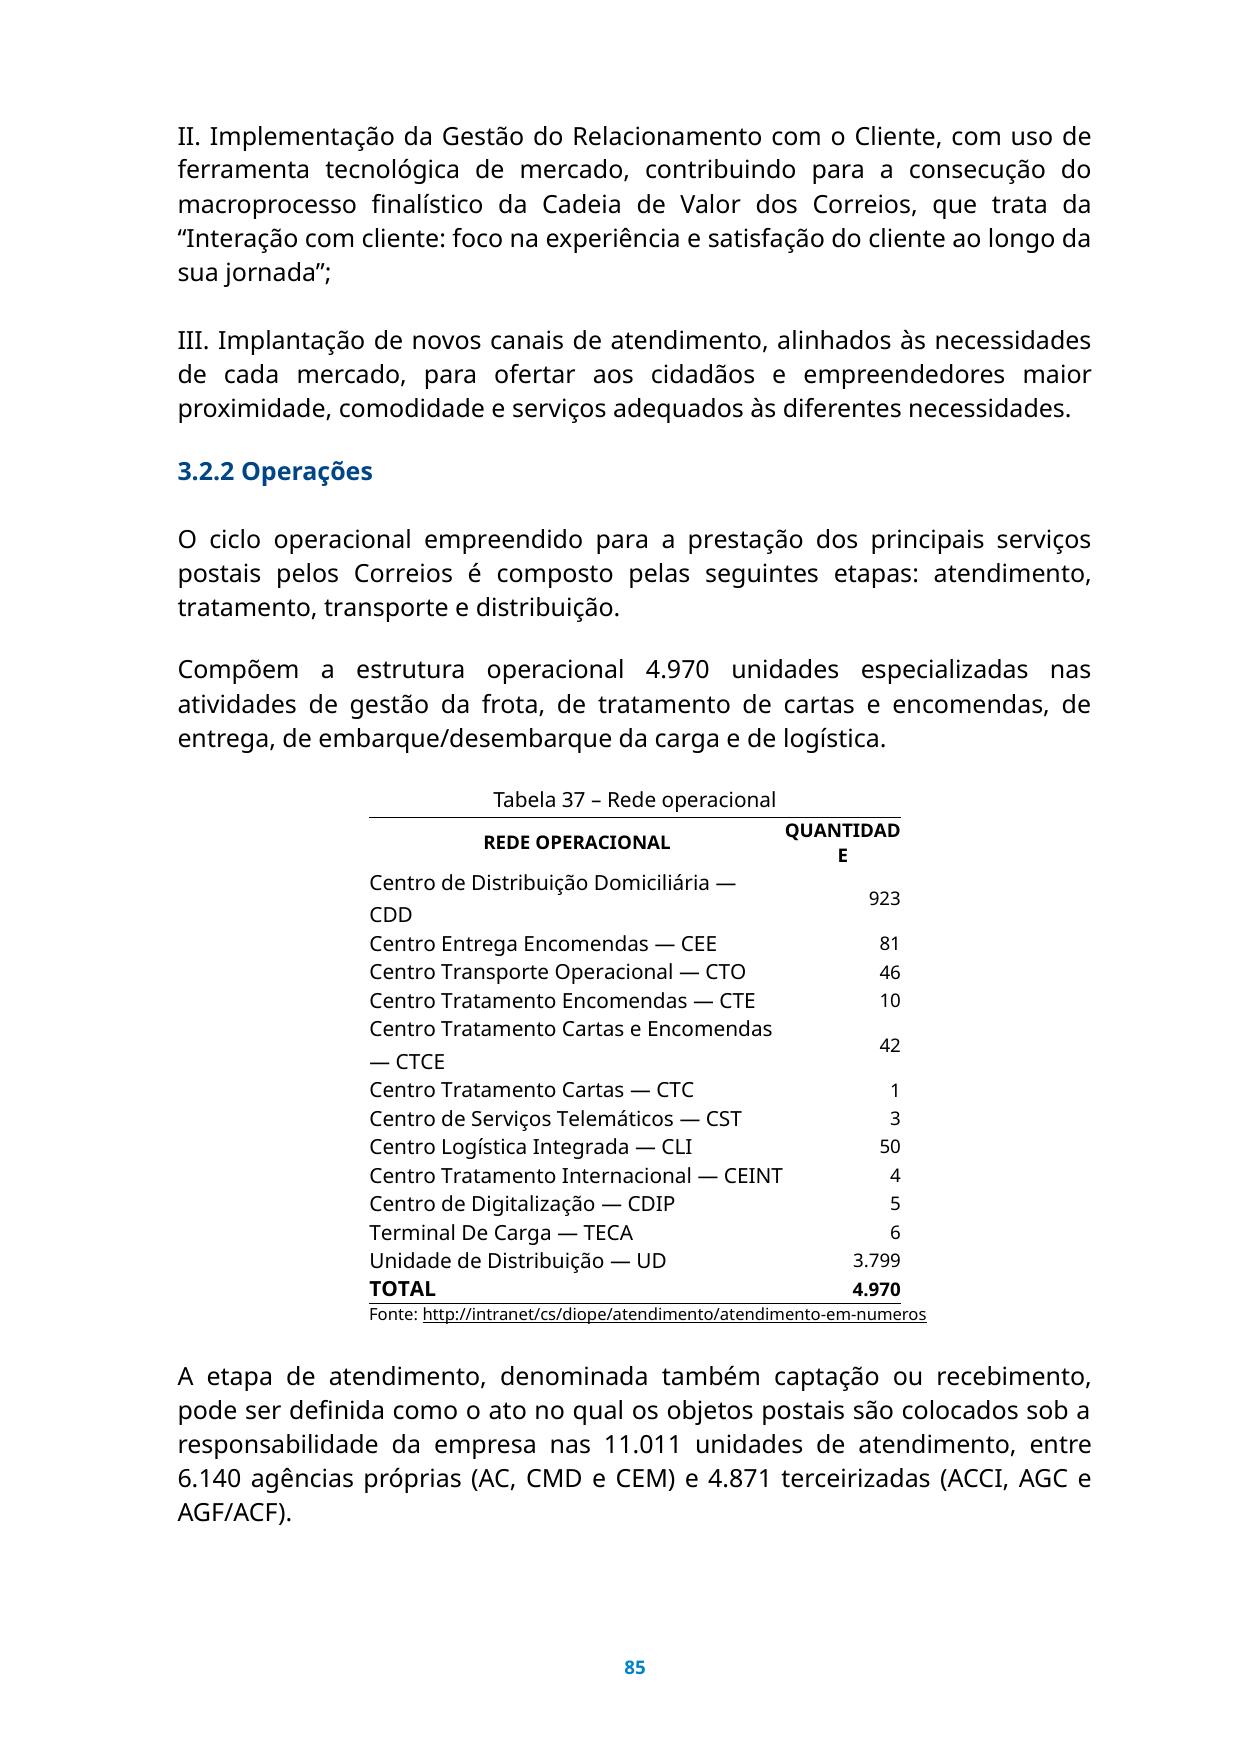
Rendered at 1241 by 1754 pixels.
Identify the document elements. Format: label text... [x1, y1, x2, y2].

table_cell 3.799 [785, 1246, 901, 1274]
table_cell 46 [785, 958, 901, 986]
table_cell 6 [785, 1218, 901, 1246]
table_cell 50 [785, 1132, 901, 1161]
list Tabela 37 – Rede operacional [177, 786, 1092, 814]
table_cell 42 [785, 1014, 901, 1075]
list II. Implementação da Gestão do Relacionamento com o Cliente, com uso de ferramenta tecnológica de mercado, contribuindo para a consecução do macroprocesso finalístico da Cadeia de Valor dos Correios, que trata da “Interação com cliente: foco na experiência e satisfação do cliente ao longo da sua jornada”; [177, 118, 1092, 288]
table_cell Centro Tratamento Encomendas ― CTE [369, 986, 784, 1014]
table_cell 1 [785, 1075, 901, 1104]
table_cell Unidade de Distribuição ― UD [369, 1246, 784, 1274]
table_cell 923 [785, 868, 901, 929]
text O ciclo operacional empreendido para a prestação dos principais serviços postais pelos Correios é composto pelas seguintes etapas: atendimento, tratamento, transporte e distribuição. [177, 522, 1092, 624]
table_cell 4 [785, 1161, 901, 1189]
table_cell 10 [785, 986, 901, 1014]
table_cell Centro Logística Integrada ― CLI [369, 1132, 784, 1161]
table_cell Terminal De Carga ― TECA [369, 1218, 784, 1246]
table_cell TOTAL [369, 1275, 784, 1303]
table_cell Centro Tratamento Cartas e Encomendas ― CTCE [369, 1014, 784, 1075]
table_cell Centro de Serviços Telemáticos ― CST [369, 1104, 784, 1132]
table_cell 81 [785, 929, 901, 957]
table_cell Centro de Distribuição Domiciliária ― CDD [369, 868, 784, 929]
table_cell Centro Tratamento Cartas ― CTC [369, 1075, 784, 1104]
table_cell Centro Entrega Encomendas ― CEE [369, 929, 784, 957]
table_cell Centro de Digitalização ― CDIP [369, 1189, 784, 1218]
subtitle Fonte: http://intranet/cs/diope/atendimento/atendimento-em-numeros [369, 1303, 1092, 1326]
table_header QUANTIDADE [785, 818, 901, 868]
text Compõem a estrutura operacional 4.970 unidades especializadas nas atividades de gestão da frota, de tratamento de cartas e encomendas, de entrega, de embarque/desembarque da carga e de logística. [177, 652, 1092, 754]
table_cell Centro Transporte Operacional ― CTO [369, 958, 784, 986]
list III. Implantação de novos canais de atendimento, alinhados às necessidades de cada mercado, para ofertar aos cidadãos e empreendedores maior proximidade, comodidade e serviços adequados às diferentes necessidades. [177, 322, 1092, 425]
table_cell Centro Tratamento Internacional ― CEINT [369, 1161, 784, 1189]
table_cell 3 [785, 1104, 901, 1132]
table_cell 5 [785, 1189, 901, 1218]
list A etapa de atendimento, denominada também captação ou recebimento, pode ser definida como o ato no qual os objetos postais são colocados sob a responsabilidade da empresa nas 11.011 unidades de atendimento, entre 6.140 agências próprias (AC, CMD e CEM) e 4.871 terceirizadas (ACCI, AGC e AGF/ACF). [177, 1358, 1092, 1528]
table_cell 4.970 [785, 1275, 901, 1303]
table_header REDE OPERACIONAL [369, 818, 784, 868]
text 3.2.2 Operações [177, 453, 1092, 487]
